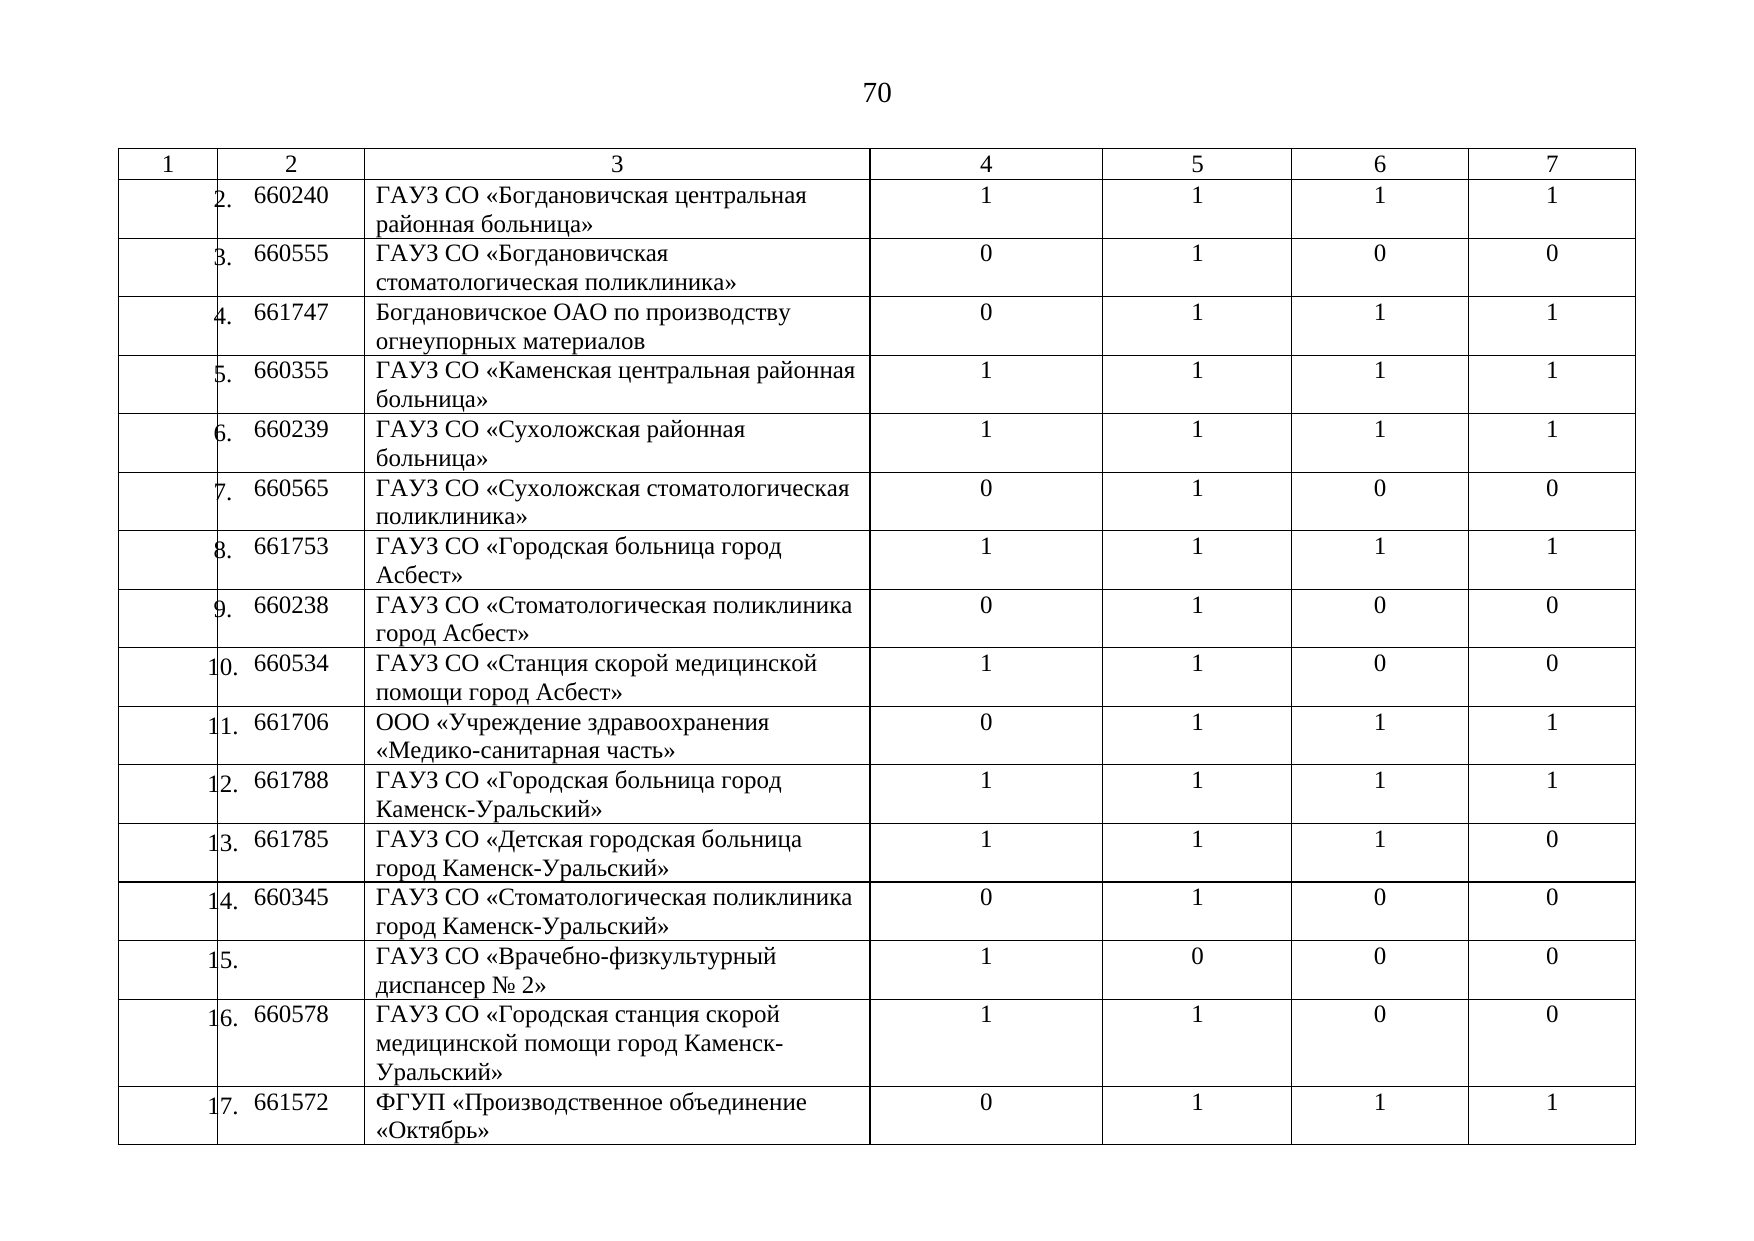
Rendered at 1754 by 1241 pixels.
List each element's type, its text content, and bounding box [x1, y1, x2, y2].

table_cell [218, 941, 364, 998]
table_cell 1 [1103, 239, 1291, 296]
table_cell 660355 [218, 356, 364, 413]
table_cell 1 [871, 648, 1102, 706]
table_header 4 [871, 149, 1102, 179]
table_cell 0 [871, 297, 1102, 354]
table_cell 1 [1292, 180, 1468, 237]
table_cell [119, 297, 217, 354]
table_cell 1 [1103, 590, 1291, 647]
table_cell 0 [1292, 648, 1468, 706]
table_cell 661572 [218, 1087, 364, 1144]
table_cell 1 [1103, 707, 1291, 764]
table_cell 0 [871, 707, 1102, 764]
table_cell 1 [1103, 531, 1291, 589]
table_cell 661747 [218, 297, 364, 354]
table_cell 1 [871, 180, 1102, 237]
table_cell [119, 531, 217, 589]
table_cell 0 [1292, 1000, 1468, 1086]
table_cell 0 [1103, 941, 1291, 998]
table_header 7 [1469, 149, 1635, 179]
table_cell 1 [871, 765, 1102, 823]
table_cell [119, 765, 217, 823]
table_cell 1 [871, 356, 1102, 413]
table_cell 0 [1469, 239, 1635, 296]
table_cell 1 [1103, 180, 1291, 237]
table_cell Богдановичское ОАО по производству огнеупорных материалов [365, 297, 869, 354]
table_cell 660534 [218, 648, 364, 706]
table_cell ООО «Учреждение здравоохранения «Медико-санитарная часть» [365, 707, 869, 764]
table_cell [119, 414, 217, 472]
table_cell 0 [1469, 590, 1635, 647]
table_cell 1 [1292, 297, 1468, 354]
table_cell 1 [1469, 180, 1635, 237]
table_cell [119, 1000, 217, 1086]
table_cell 0 [871, 473, 1102, 530]
table_cell 660240 [218, 180, 364, 237]
table_cell 0 [1292, 473, 1468, 530]
table_cell 0 [871, 883, 1102, 940]
table_cell 1 [1292, 765, 1468, 823]
table_cell ГАУЗ СО «Городская больница город Асбест» [365, 531, 869, 589]
table_cell ГАУЗ СО «Врачебно-физкультурный диспансер № 2» [365, 941, 869, 998]
table_cell ГАУЗ СО «Стоматологическая поликлиника город Асбест» [365, 590, 869, 647]
table_cell ГАУЗ СО «Сухоложская районная больница» [365, 414, 869, 472]
table_cell 1 [1469, 531, 1635, 589]
table_cell 1 [1292, 824, 1468, 881]
table_cell 0 [1469, 824, 1635, 881]
table_cell 1 [1292, 356, 1468, 413]
table_cell 0 [1292, 590, 1468, 647]
table_cell ГАУЗ СО «Каменская центральная районная больница» [365, 356, 869, 413]
table_cell 660345 [218, 883, 364, 940]
table_cell 1 [1103, 473, 1291, 530]
table_header 5 [1103, 149, 1291, 179]
table_cell 1 [1292, 531, 1468, 589]
table_cell 0 [1469, 473, 1635, 530]
table_cell 1 [1103, 648, 1291, 706]
table_cell 0 [1292, 941, 1468, 998]
table_cell [119, 590, 217, 647]
table_cell 1 [871, 824, 1102, 881]
table_header 3 [365, 149, 869, 179]
table_cell 1 [1103, 824, 1291, 881]
table_cell 1 [1469, 414, 1635, 472]
table_cell 661753 [218, 531, 364, 589]
table_cell 1 [1103, 1000, 1291, 1086]
table_cell 1 [1103, 356, 1291, 413]
table_cell 0 [1469, 1000, 1635, 1086]
table_cell ГАУЗ СО «Городская станция скорой медицинской помощи город Каменск-Уральский» [365, 1000, 869, 1086]
table_cell 1 [871, 1000, 1102, 1086]
table_cell [119, 180, 217, 237]
table_cell 660578 [218, 1000, 364, 1086]
table_cell 0 [1292, 239, 1468, 296]
table_cell 0 [1469, 648, 1635, 706]
table_cell 1 [1103, 414, 1291, 472]
table_cell 661785 [218, 824, 364, 881]
table_cell 1 [1103, 1087, 1291, 1144]
table_cell ГАУЗ СО «Богдановичская центральная районная больница» [365, 180, 869, 237]
table_cell 1 [1469, 297, 1635, 354]
table_cell ГАУЗ СО «Городская больница город Каменск-Уральский» [365, 765, 869, 823]
table_cell [119, 707, 217, 764]
table_cell 660238 [218, 590, 364, 647]
table_cell 1 [1292, 1087, 1468, 1144]
table_cell 0 [1469, 941, 1635, 998]
table_cell ГАУЗ СО «Стоматологическая поликлиника город Каменск-Уральский» [365, 883, 869, 940]
table_cell ГАУЗ СО «Сухоложская стоматологическая поликлиника» [365, 473, 869, 530]
table_header 6 [1292, 149, 1468, 179]
table_cell 1 [1292, 414, 1468, 472]
table_cell ГАУЗ СО «Богдановичская стоматологическая поликлиника» [365, 239, 869, 296]
table_cell 661706 [218, 707, 364, 764]
table_cell [119, 824, 217, 881]
table_cell 660555 [218, 239, 364, 296]
table_header 2 [218, 149, 364, 179]
table_cell 1 [1103, 765, 1291, 823]
table_cell 1 [1103, 883, 1291, 940]
table_cell 1 [1469, 1087, 1635, 1144]
table_cell [119, 239, 217, 296]
table_cell 0 [871, 1087, 1102, 1144]
table_cell [119, 1087, 217, 1144]
table_cell 1 [1103, 297, 1291, 354]
table_header 1 [119, 149, 217, 179]
table_cell 660239 [218, 414, 364, 472]
table_cell 1 [871, 941, 1102, 998]
table_cell 1 [1469, 707, 1635, 764]
table_cell 1 [871, 414, 1102, 472]
table_cell 1 [1469, 765, 1635, 823]
table_cell ГАУЗ СО «Детская городская больница город Каменск-Уральский» [365, 824, 869, 881]
table_cell [119, 941, 217, 998]
table_cell [119, 883, 217, 940]
table_cell [119, 648, 217, 706]
table_cell 0 [871, 590, 1102, 647]
table_cell [119, 356, 217, 413]
table_cell 660565 [218, 473, 364, 530]
table_cell [119, 473, 217, 530]
table_cell 661788 [218, 765, 364, 823]
table_cell 1 [871, 531, 1102, 589]
table_cell 0 [871, 239, 1102, 296]
table_cell 0 [1292, 883, 1468, 940]
table_cell ФГУП «Производственное объединение «Октябрь» [365, 1087, 869, 1144]
table_cell 0 [1469, 883, 1635, 940]
table_cell ГАУЗ СО «Станция скорой медицинской помощи город Асбест» [365, 648, 869, 706]
table_cell 1 [1292, 707, 1468, 764]
table_cell 1 [1469, 356, 1635, 413]
